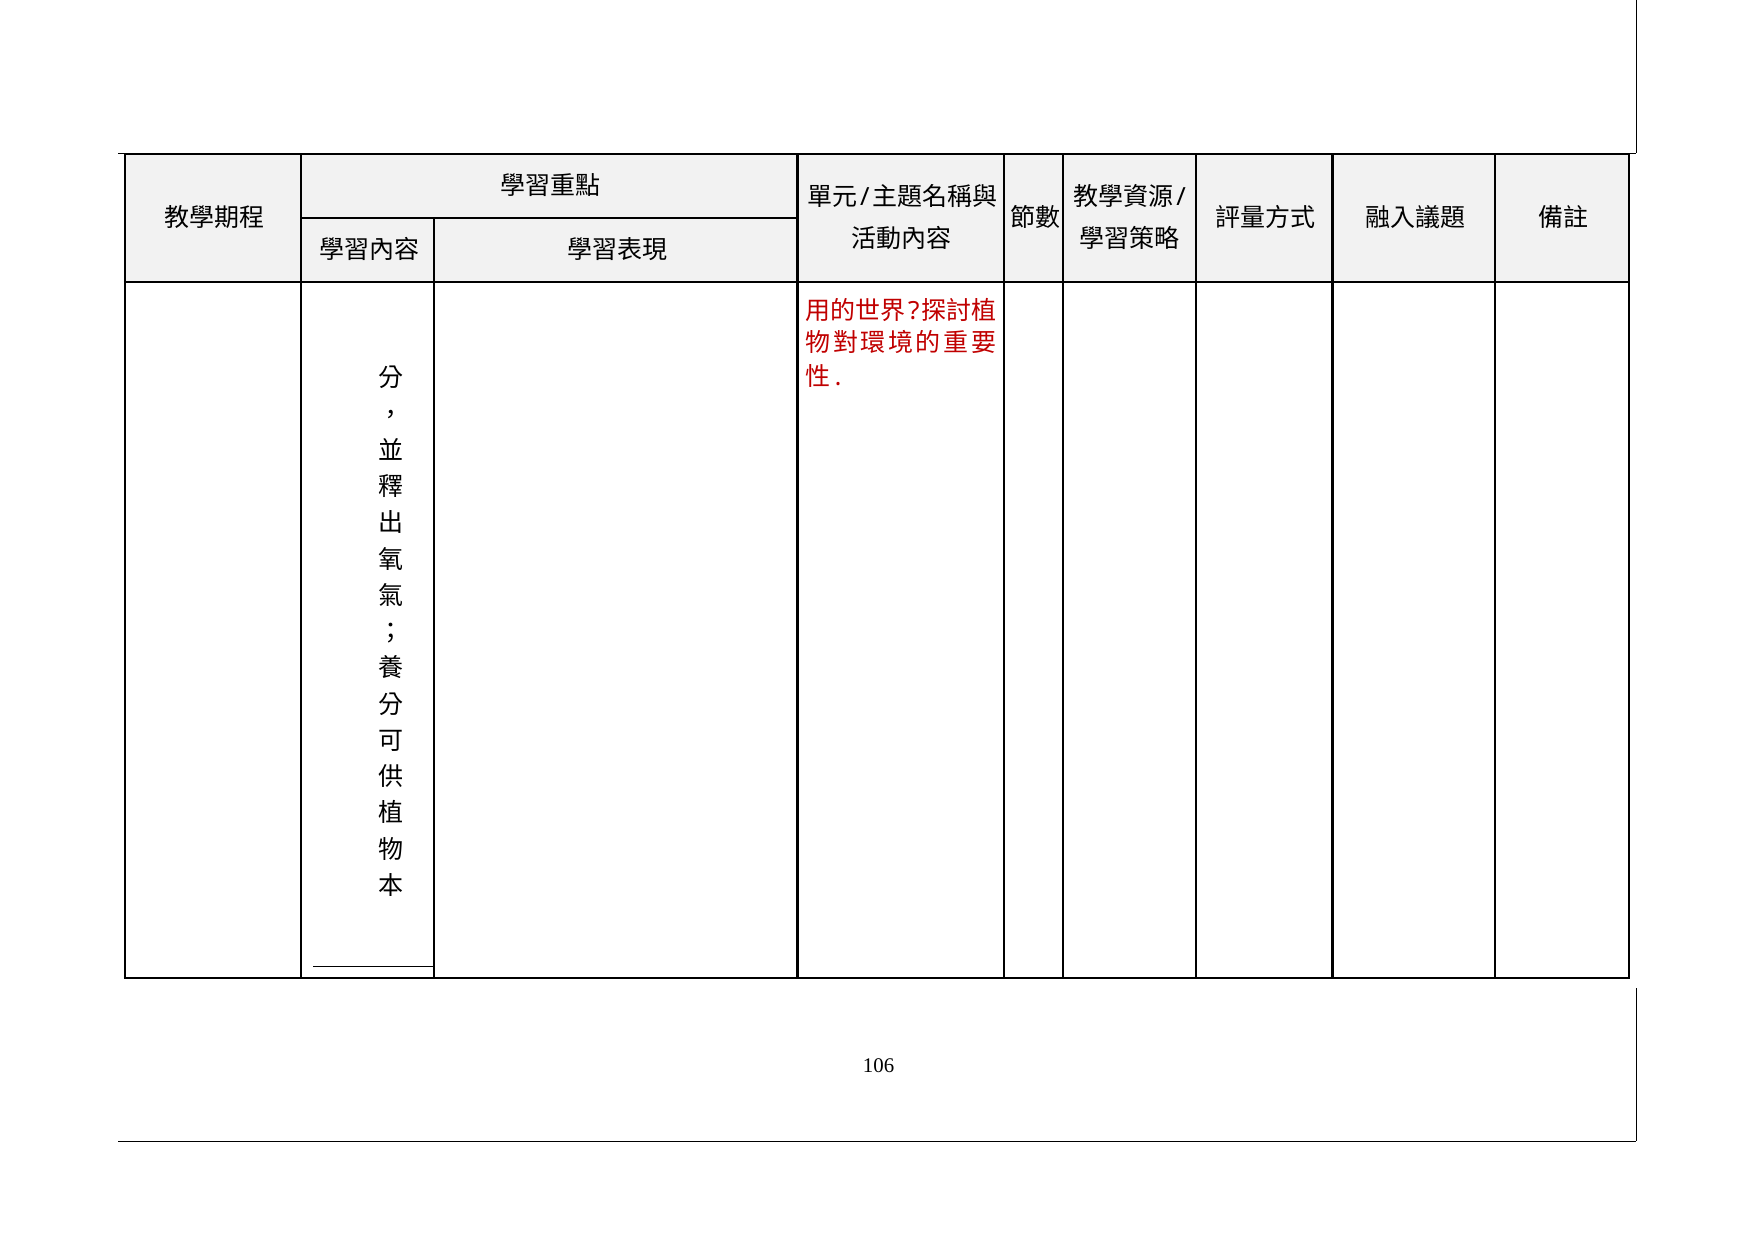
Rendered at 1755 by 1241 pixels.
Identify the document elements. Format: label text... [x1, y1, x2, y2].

table_header 教學期程 [126, 155, 300, 281]
table_header 備註 [1496, 155, 1628, 281]
table_header 教學資源/學習策略 [1064, 155, 1195, 281]
table_cell [1334, 283, 1494, 977]
table_cell [1496, 283, 1628, 977]
table_cell 學習表現 [435, 219, 796, 281]
table_header 評量方式 [1197, 155, 1331, 281]
table_cell [1005, 283, 1062, 977]
table_header 學習重點 [302, 155, 796, 217]
table_cell [435, 283, 796, 977]
table_cell [1064, 283, 1195, 977]
table_header 節數 [1005, 155, 1062, 281]
table_header 融入議題 [1334, 155, 1494, 281]
table_cell [126, 283, 300, 977]
table_cell 分，並釋出氧氣；養分可供植物本 [302, 283, 433, 977]
table_header 單元/主題名稱與活動內容 [799, 155, 1003, 281]
table_cell 學習內容 [302, 219, 433, 281]
table_cell 用的世界?探討植物對環境的重要性. [799, 283, 1003, 977]
table_cell [1197, 283, 1331, 977]
